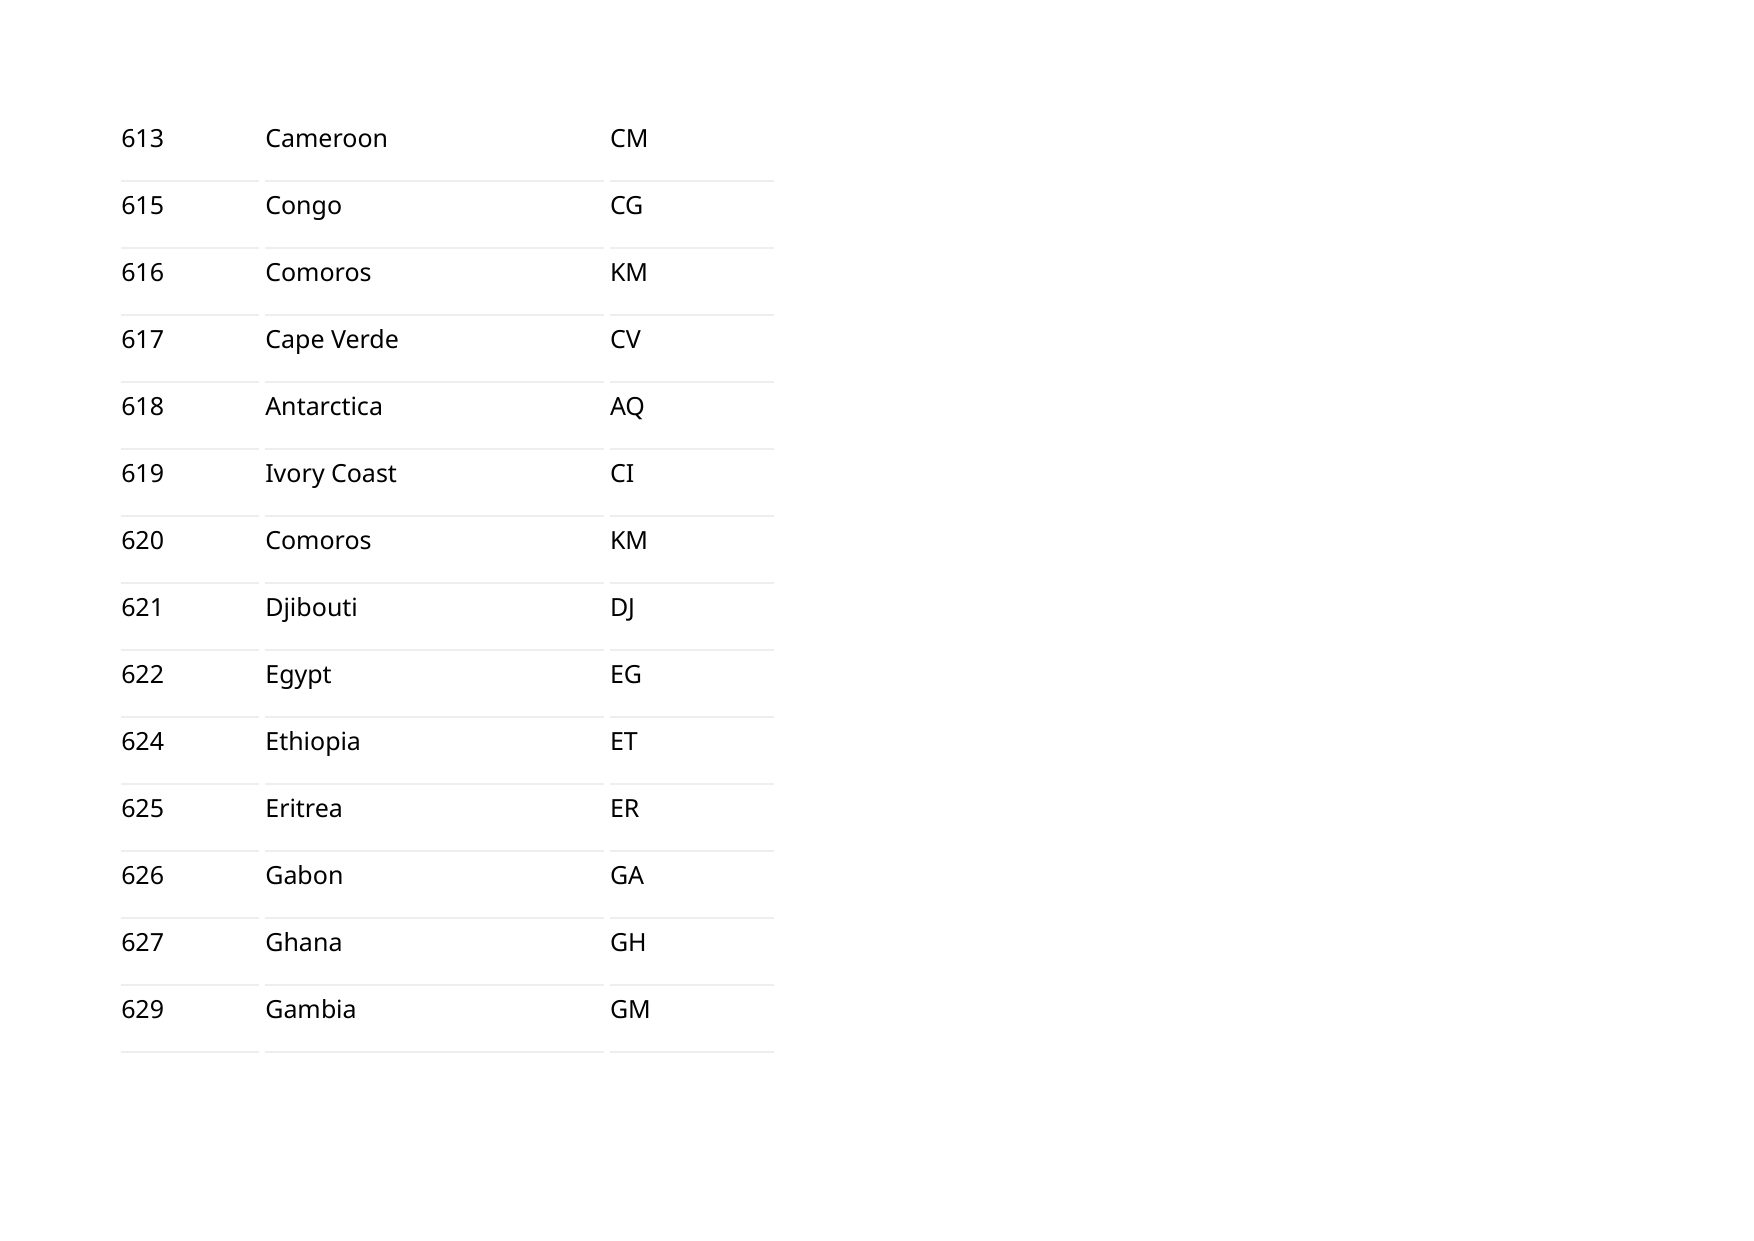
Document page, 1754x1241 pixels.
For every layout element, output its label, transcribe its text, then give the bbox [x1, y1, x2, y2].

table_cell CM [607, 118, 777, 185]
table_cell Egypt [262, 654, 607, 721]
table_cell 620 [118, 520, 262, 587]
table_cell Eritrea [262, 788, 607, 855]
table_cell EG [607, 654, 777, 721]
table_cell Gabon [262, 855, 607, 922]
table_cell 629 [118, 989, 262, 1056]
table_cell 616 [118, 252, 262, 319]
table_cell Antarctica [262, 386, 607, 453]
table_cell GH [607, 922, 777, 989]
table_cell CG [607, 185, 777, 252]
table_cell Comoros [262, 520, 607, 587]
table_cell Djibouti [262, 587, 607, 654]
table_cell GM [607, 989, 777, 1056]
table_cell KM [607, 520, 777, 587]
table_cell Cape Verde [262, 319, 607, 386]
table_cell CI [607, 453, 777, 520]
table_cell ER [607, 788, 777, 855]
table_cell GA [607, 855, 777, 922]
table_cell 622 [118, 654, 262, 721]
table_cell Comoros [262, 252, 607, 319]
table_cell 625 [118, 788, 262, 855]
table_cell 627 [118, 922, 262, 989]
table_cell 624 [118, 721, 262, 788]
table_cell Cameroon [262, 118, 607, 185]
table_cell 619 [118, 453, 262, 520]
table_cell KM [607, 252, 777, 319]
table_cell 617 [118, 319, 262, 386]
table_cell Ethiopia [262, 721, 607, 788]
table_cell Ghana [262, 922, 607, 989]
table_cell AQ [607, 386, 777, 453]
table_cell Gambia [262, 989, 607, 1056]
table_cell ET [607, 721, 777, 788]
table_cell CV [607, 319, 777, 386]
table_cell 621 [118, 587, 262, 654]
table_cell 618 [118, 386, 262, 453]
table_cell DJ [607, 587, 777, 654]
table_cell 626 [118, 855, 262, 922]
table_cell Ivory Coast [262, 453, 607, 520]
table_cell Congo [262, 185, 607, 252]
table_cell 615 [118, 185, 262, 252]
table_cell 613 [118, 118, 262, 185]
